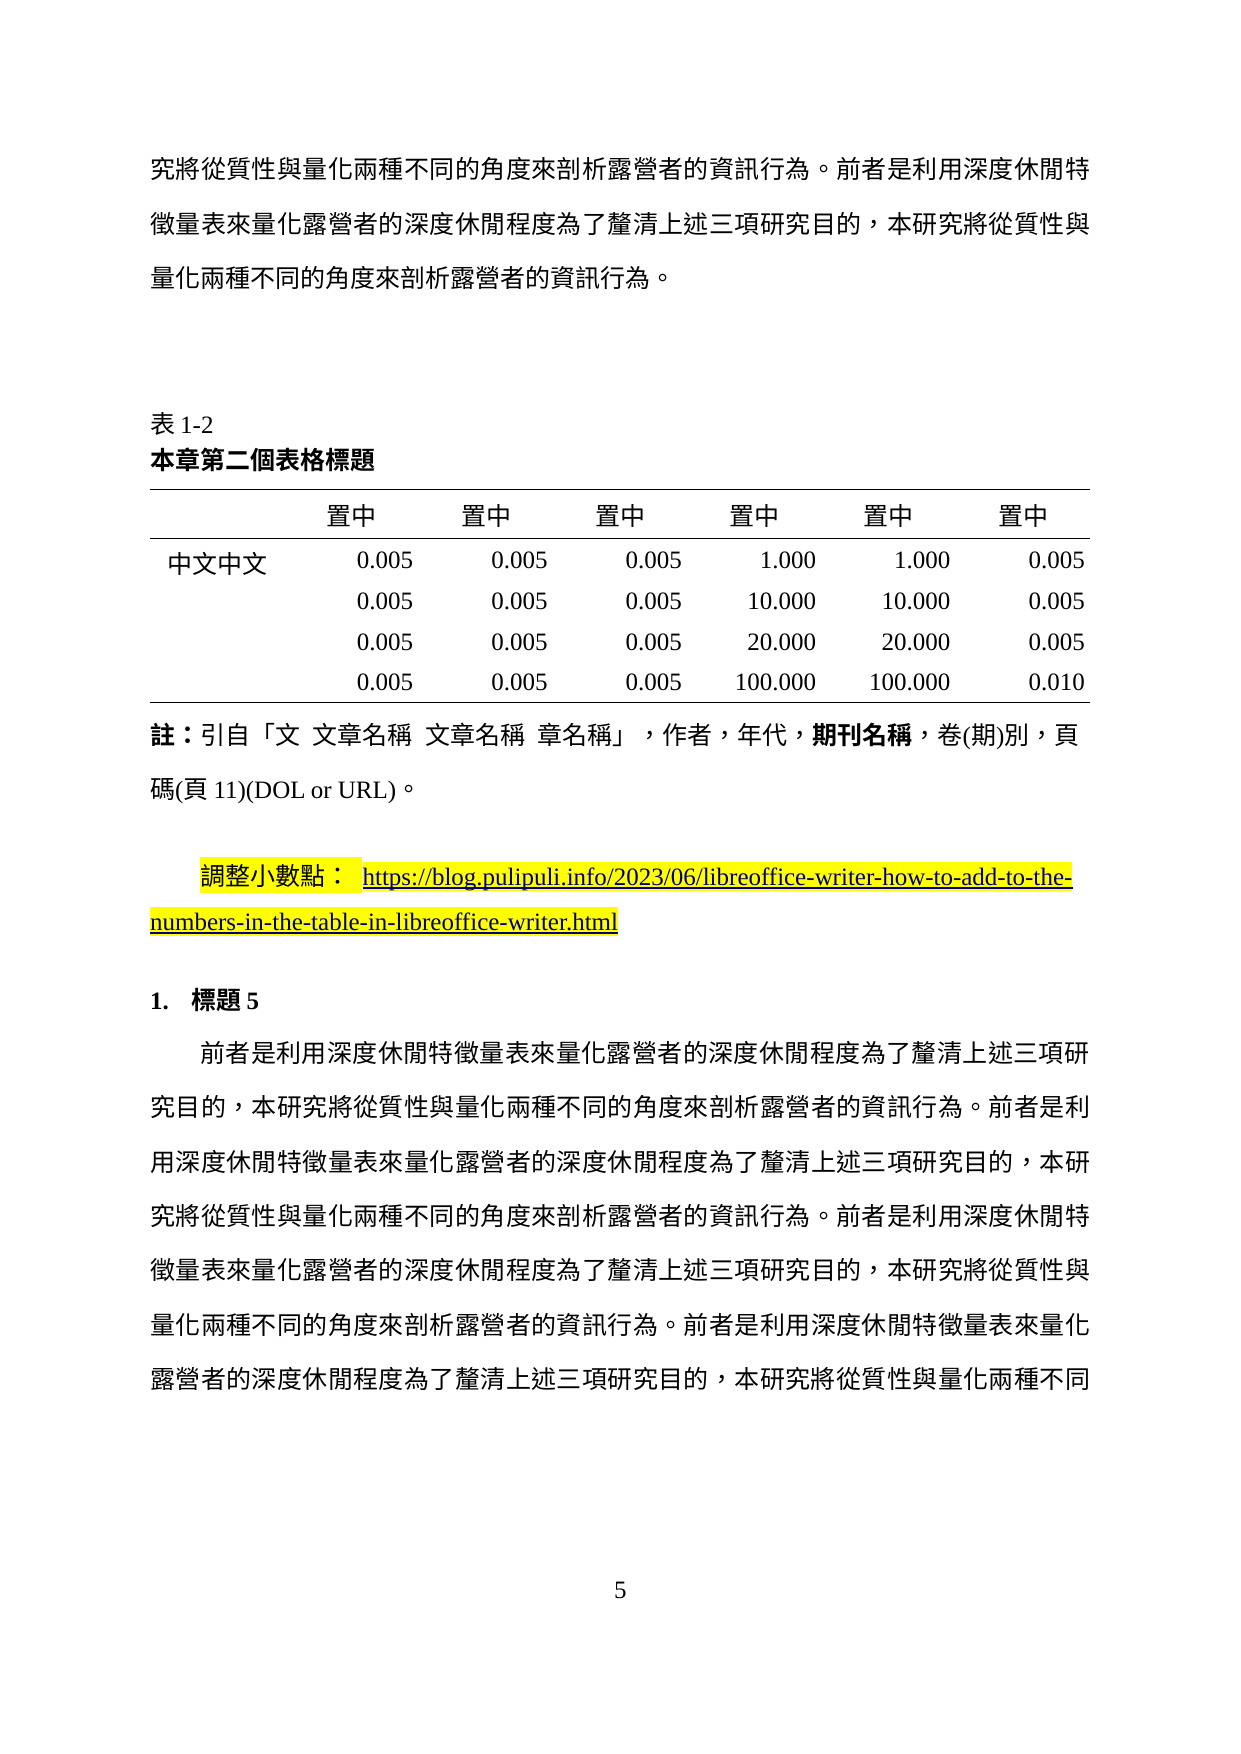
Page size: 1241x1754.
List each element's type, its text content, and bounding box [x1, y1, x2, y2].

table_cell 0.010 [956, 661, 1090, 701]
table_cell 10.000 [821, 579, 956, 621]
table_cell 0.005 [419, 621, 553, 661]
table_cell 0.005 [956, 579, 1090, 621]
table_cell 100.000 [687, 661, 821, 701]
table_cell 0.005 [284, 661, 418, 701]
text 前者是利用深度休閒特徵量表來量化露營者的深度休閒程度為了釐清上述三項研究目的，本研究將從質性與量化兩種不同的角度來剖析露營者的資訊行為。前者是利用深度休閒特徵量表來量化露營者的深度休閒程度為了釐清上述三項研究目的，本研究將從質性與量化兩種不同的角度來剖析露營者的資訊行為。前者是利用深度休閒特徵量表來量化露營者的深度休閒程度為了釐清上述三項研究目的，本研究將從質性與量化兩種不同的角度來剖析露營者的資訊行為。前者是利用深度休閒特徵量表來量化露營者的深度休閒程度為了釐清上述三項研究目的，本研究將從質性與量化兩種不同 [150, 1033, 1090, 1396]
table_cell 10.000 [687, 579, 821, 621]
table_header 置中 [419, 490, 553, 538]
table_cell 1.000 [821, 539, 956, 579]
text 究將從質性與量化兩種不同的角度來剖析露營者的資訊行為。前者是利用深度休閒特徵量表來量化露營者的深度休閒程度為了釐清上述三項研究目的，本研究將從質性與量化兩種不同的角度來剖析露營者的資訊行為。 [150, 150, 1090, 295]
table_cell 0.005 [284, 621, 418, 661]
table_cell 20.000 [687, 621, 821, 661]
table_cell 0.005 [284, 579, 418, 621]
table_cell 100.000 [821, 661, 956, 701]
text 調整小數點： https://blog.pulipuli.info/2023/06/libreoffice-writer-how-to-add-to-the-numbers-in-the-table-in-libreoffice-writer.html [150, 857, 1090, 936]
table_header 置中 [284, 490, 418, 538]
table_header 置中 [821, 490, 956, 538]
text 表1-2 本章第二個表格標題 [150, 404, 1090, 477]
table_cell 0.005 [956, 621, 1090, 661]
table_cell 0.005 [553, 539, 687, 579]
list 標題5 [150, 981, 1090, 1017]
table_cell 0.005 [553, 579, 687, 621]
table_cell 0.005 [419, 539, 553, 579]
table_cell 20.000 [821, 621, 956, 661]
text 註：引自「文 文章名稱 文章名稱 章名稱」，作者，年代，期刊名稱，卷(期)別，頁碼(頁11)(DOL or URL)。 [150, 715, 1090, 806]
table_cell 1.000 [687, 539, 821, 579]
table_cell 0.005 [553, 661, 687, 701]
table_cell 0.005 [956, 539, 1090, 579]
table_cell 0.005 [553, 621, 687, 661]
table_header [150, 490, 284, 538]
table_header 置中 [956, 490, 1090, 538]
table_header 置中 [553, 490, 687, 538]
table_cell 中文中文 [150, 539, 284, 701]
table_header 置中 [687, 490, 821, 538]
table_cell 0.005 [284, 539, 418, 579]
table_cell 0.005 [419, 579, 553, 621]
table_cell 0.005 [419, 661, 553, 701]
